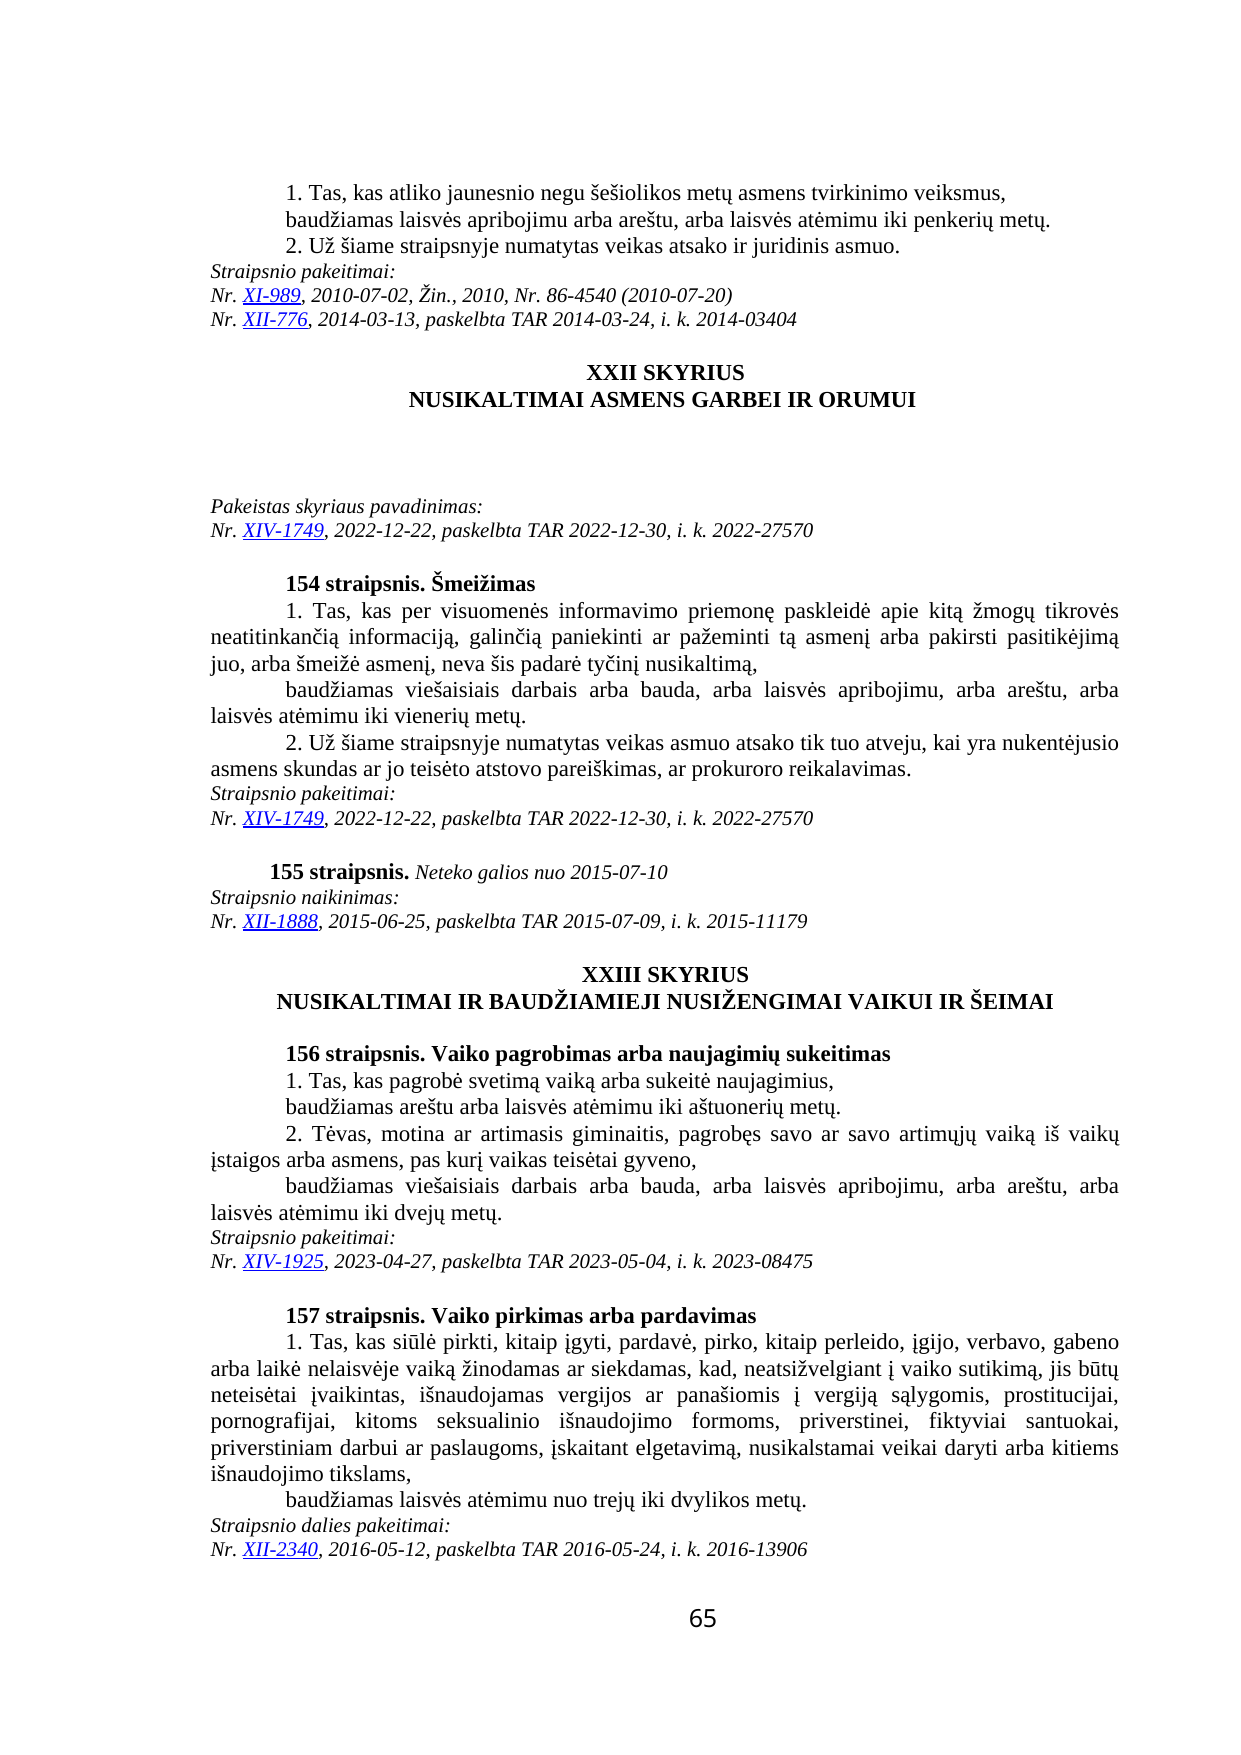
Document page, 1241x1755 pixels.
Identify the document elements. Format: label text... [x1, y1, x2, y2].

text baudžiamas areštu arba laisvės atėmimu iki aštuonerių metų. [210, 1093, 1120, 1119]
text 1. Tas, kas siūlė pirkti, kitaip įgyti, pardavė, pirko, kitaip perleido, įgijo, verbavo, gabeno arba laikė nelaisvėje vaiką žinodamas ar siekdamas, kad, neatsižvelgiant į vaiko sutikimą, jis būtų neteisėtai įvaikintas, išnaudojamas vergijos ar panašiomis į vergiją sąlygomis, prostitucijai, pornografijai, kitoms seksualinio išnaudojimo formoms, priverstinei, fiktyviai santuokai, priverstiniam darbui ar paslaugoms, įskaitant elgetavimą, nusikalstamai veikai daryti arba kitiems išnaudojimo tikslams, [210, 1328, 1120, 1486]
text 1. Tas, kas pagrobė svetimą vaiką arba sukeitė naujagimius, [210, 1067, 1120, 1093]
text 156 straipsnis. Vaiko pagrobimas arba naujagimių sukeitimas [210, 1041, 1120, 1067]
text 2. Už šiame straipsnyje numatytas veikas asmuo atsako tik tuo atveju, kai yra nukentėjusio asmens skundas ar jo teisėto atstovo pareiškimas, ar prokuroro reikalavimas. [210, 729, 1120, 781]
text Nr. XI-989, 2010-07-02, Žin., 2010, Nr. 86-4540 (2010-07-20) [210, 283, 1120, 307]
text Straipsnio pakeitimai: [210, 1225, 1120, 1249]
text baudžiamas viešaisiais darbais arba bauda, arba laisvės apribojimu, arba areštu, arba laisvės atėmimu iki vienerių metų. [210, 676, 1120, 729]
text NUSIKALTIMAI ASMENS GARBEI IR ORUMUI [210, 386, 1120, 412]
text 155 straipsnis. Neteko galios nuo 2015-07-10 [210, 858, 1120, 884]
text 154 straipsnis. Šmeižimas [210, 571, 1120, 597]
text 2. Tėvas, motina ar artimasis giminaitis, pagrobęs savo ar savo artimųjų vaiką iš vaikų įstaigos arba asmens, pas kurį vaikas teisėtai gyveno, [210, 1119, 1120, 1172]
text Pakeistas skyriaus pavadinimas: [210, 494, 1120, 518]
text XXIII SKYRIUS [210, 961, 1120, 988]
text Nr. XIV-1749, 2022-12-22, paskelbta TAR 2022-12-30, i. k. 2022-27570 [210, 518, 1120, 542]
text Nr. XIV-1925, 2023-04-27, paskelbta TAR 2023-05-04, i. k. 2023-08475 [210, 1249, 1120, 1273]
text baudžiamas laisvės apribojimu arba areštu, arba laisvės atėmimu iki penkerių metų. [210, 206, 1120, 232]
text Straipsnio naikinimas: [210, 884, 1120, 909]
text 1. Tas, kas atliko jaunesnio negu šešiolikos metų asmens tvirkinimo veiksmus, [285, 179, 1120, 206]
text Nr. XIV-1749, 2022-12-22, paskelbta TAR 2022-12-30, i. k. 2022-27570 [210, 805, 1120, 829]
text 1. Tas, kas per visuomenės informavimo priemonę paskleidė apie kitą žmogų tikrovės neatitinkančią informaciją, galinčią paniekinti ar pažeminti tą asmenį arba pakirsti pasitikėjimą juo, arba šmeižė asmenį, neva šis padarė tyčinį nusikaltimą, [210, 597, 1120, 676]
text XXII SKYRIUS [210, 359, 1120, 386]
text 2. Už šiame straipsnyje numatytas veikas atsako ir juridinis asmuo. [210, 232, 1120, 258]
text baudžiamas laisvės atėmimu nuo trejų iki dvylikos metų. [210, 1486, 1120, 1513]
text Nr. XII-2340, 2016-05-12, paskelbta TAR 2016-05-24, i. k. 2016-13906 [210, 1537, 1120, 1561]
text Nr. XII-776, 2014-03-13, paskelbta TAR 2014-03-24, i. k. 2014-03404 [210, 307, 1120, 331]
text Straipsnio pakeitimai: [210, 258, 1120, 283]
text 157 straipsnis. Vaiko pirkimas arba pardavimas [210, 1302, 1120, 1328]
text NUSIKALTIMAI IR BAUDŽIAMIEJI NUSIŽENGIMAI VAIKUI IR ŠEIMAI [210, 988, 1120, 1014]
text baudžiamas viešaisiais darbais arba bauda, arba laisvės apribojimu, arba areštu, arba laisvės atėmimu iki dvejų metų. [210, 1172, 1120, 1225]
text Nr. XII-1888, 2015-06-25, paskelbta TAR 2015-07-09, i. k. 2015-11179 [210, 909, 1120, 933]
text Straipsnio dalies pakeitimai: [210, 1513, 1120, 1537]
text Straipsnio pakeitimai: [210, 781, 1120, 805]
